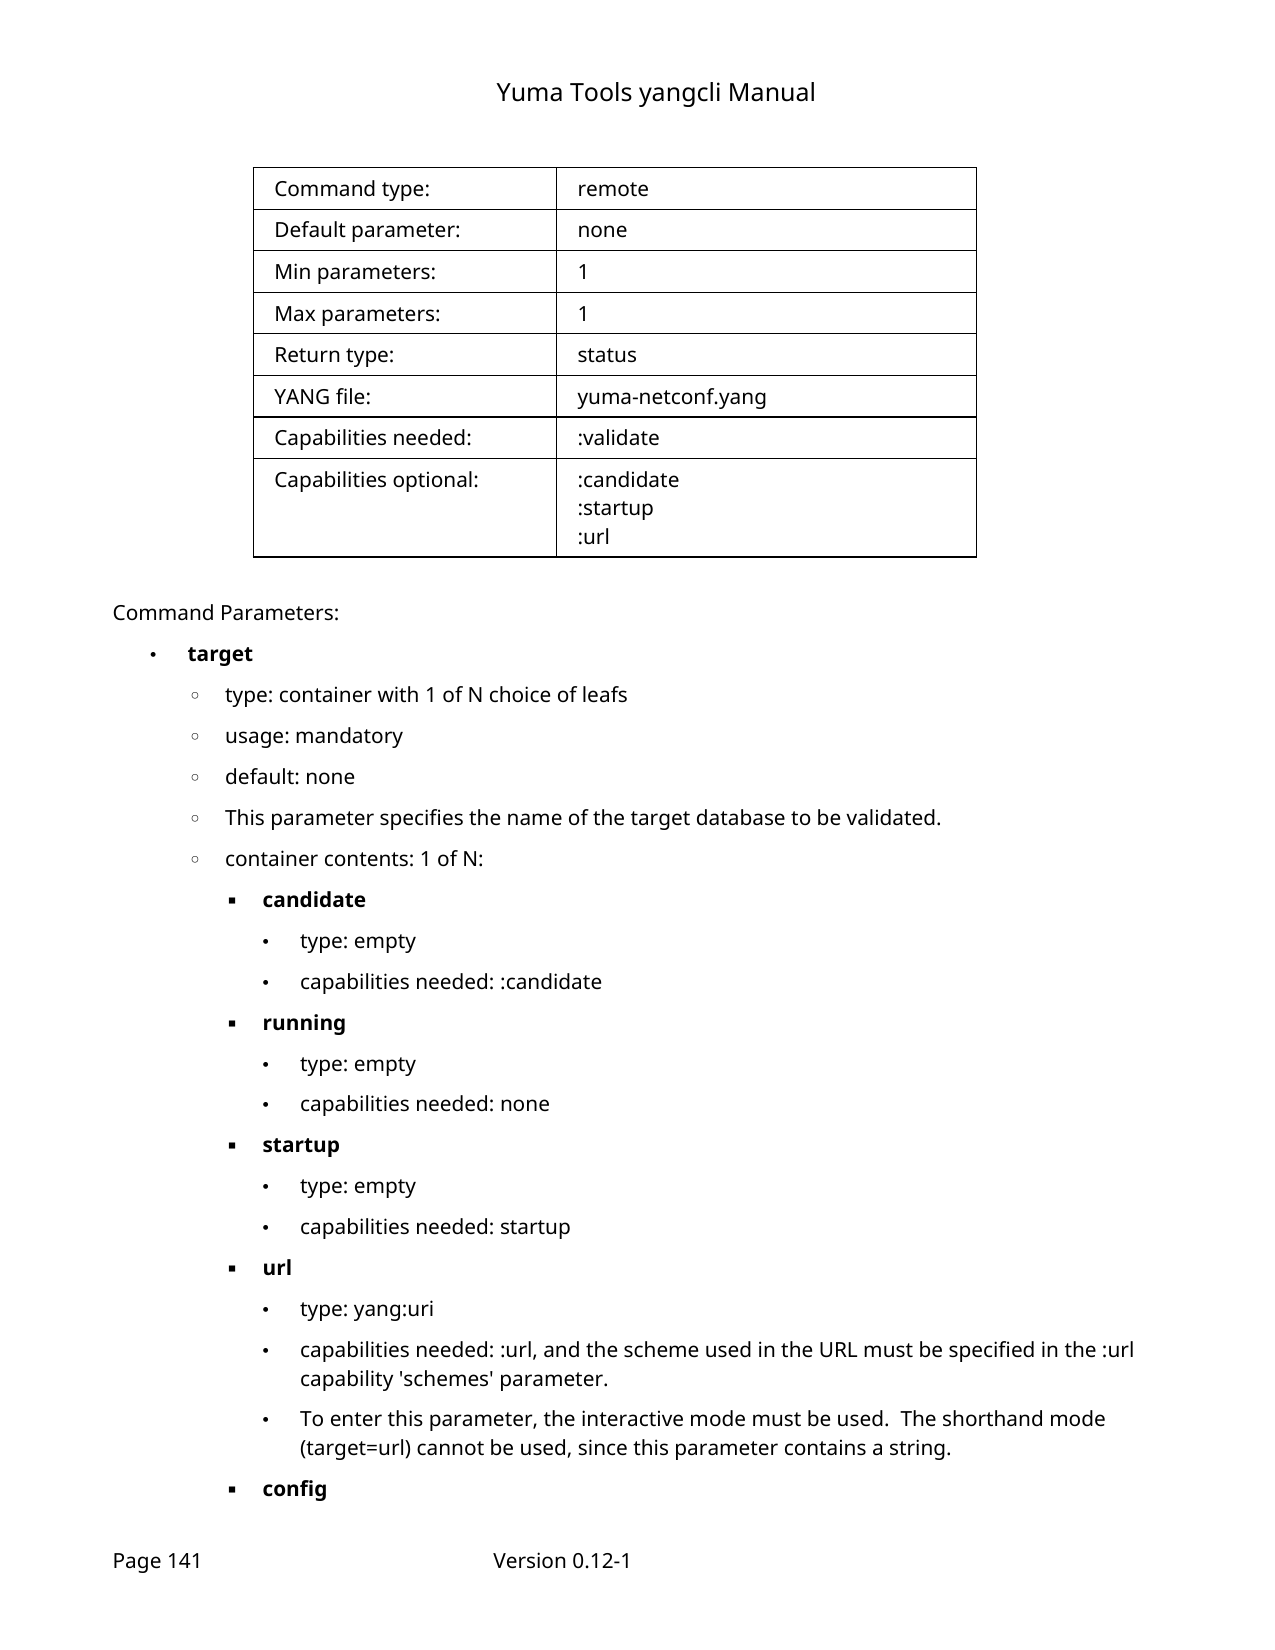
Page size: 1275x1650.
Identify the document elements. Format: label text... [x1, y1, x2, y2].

text Command Parameters: [112, 598, 1200, 627]
table_cell yuma-netconf.yang [557, 376, 976, 416]
table_cell 1 [557, 293, 976, 333]
table_cell none [557, 210, 976, 250]
list type: empty [262, 926, 1200, 954]
table_cell status [557, 334, 976, 375]
list To enter this parameter, the interactive mode must be used. The shorthand mode (target=url) cannot be used, since this parameter contains a string. [262, 1404, 1200, 1461]
table_cell :candidate :startup :url [557, 459, 976, 556]
list target [150, 639, 1200, 668]
list candidate [225, 885, 1200, 913]
table_cell YANG file: [254, 376, 556, 416]
list capabilities needed: :url, and the scheme used in the URL must be specified in the :url capability 'schemes' parameter. [262, 1335, 1200, 1392]
list type: empty [262, 1171, 1200, 1200]
table_header Command type: [254, 168, 556, 208]
list type: yang:uri [262, 1294, 1200, 1323]
list url [225, 1253, 1200, 1282]
list This parameter specifies the name of the target database to be validated. [187, 803, 1200, 831]
list startup [225, 1131, 1200, 1159]
table_cell Max parameters: [254, 293, 556, 333]
table_cell 1 [557, 251, 976, 292]
table_cell Min parameters: [254, 251, 556, 292]
list capabilities needed: none [262, 1089, 1200, 1118]
table_cell :validate [557, 418, 976, 458]
list container contents: 1 of N: [187, 844, 1200, 872]
list capabilities needed: startup [262, 1212, 1200, 1241]
list default: none [187, 762, 1200, 791]
list type: empty [262, 1049, 1200, 1077]
list config [225, 1474, 1200, 1502]
table_cell Capabilities optional: [254, 459, 556, 556]
list usage: mandatory [187, 721, 1200, 749]
table_cell Default parameter: [254, 210, 556, 250]
list type: container with 1 of N choice of leafs [187, 680, 1200, 709]
table_header remote [557, 168, 976, 208]
list running [225, 1008, 1200, 1036]
table_cell Capabilities needed: [254, 418, 556, 458]
list capabilities needed: :candidate [262, 967, 1200, 995]
table_cell Return type: [254, 334, 556, 375]
